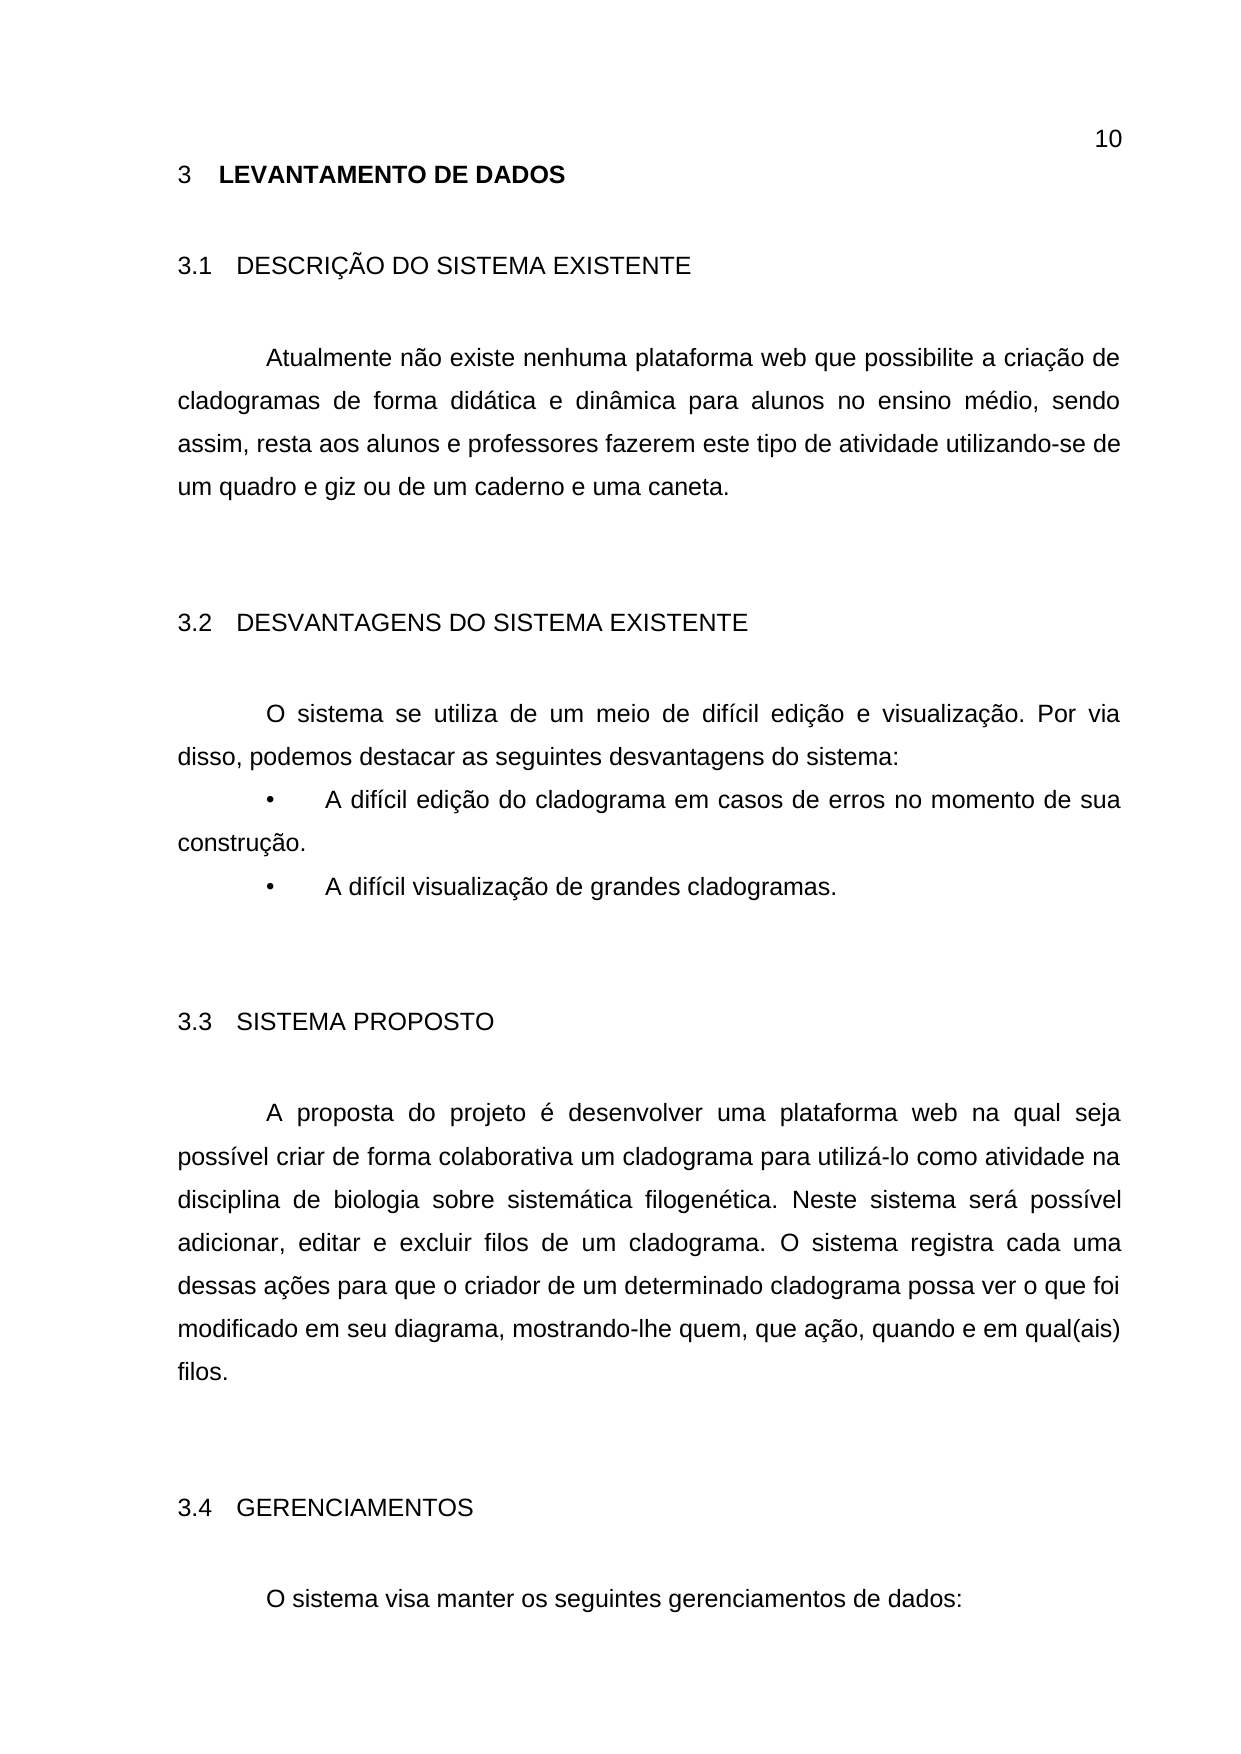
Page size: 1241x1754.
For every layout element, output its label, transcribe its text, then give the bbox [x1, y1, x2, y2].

text O sistema se utiliza de um meio de difícil edição e visualização. Por via disso, podemos destacar as seguintes desvantagens do sistema: [177, 699, 1122, 771]
subtitle GERENCIAMENTOS [177, 1493, 1122, 1522]
text Atualmente não existe nenhuma plataforma web que possibilite a criação de cladogramas de forma didática e dinâmica para alunos no ensino médio, sendo assim, resta aos alunos e professores fazerem este tipo de atividade utilizando-se de um quadro e giz ou de um caderno e uma caneta. [177, 343, 1122, 501]
text O sistema visa manter os seguintes gerenciamentos de dados: [177, 1584, 1122, 1613]
subtitle SISTEMA PROPOSTO [177, 1007, 1122, 1036]
subtitle DESVANTAGENS DO SISTEMA EXISTENTE [177, 608, 1122, 636]
list A difícil visualização de grandes cladogramas. [177, 871, 1122, 900]
subtitle LEVANTAMENTO DE DADOS [177, 160, 1122, 189]
text A proposta do projeto é desenvolver uma plataforma web na qual seja possível criar de forma colaborativa um cladograma para utilizá-lo como atividade na disciplina de biologia sobre sistemática filogenética. Neste sistema será possível adicionar, editar e excluir filos de um cladograma. O sistema registra cada uma dessas ações para que o criador de um determinado cladograma possa ver o que foi modificado em seu diagrama, mostrando-lhe quem, que ação, quando e em qual(ais) filos. [177, 1098, 1122, 1386]
list A difícil edição do cladograma em casos de erros no momento de sua construção. [177, 785, 1122, 857]
subtitle DESCRIÇÃO DO SISTEMA EXISTENTE [177, 251, 1122, 280]
